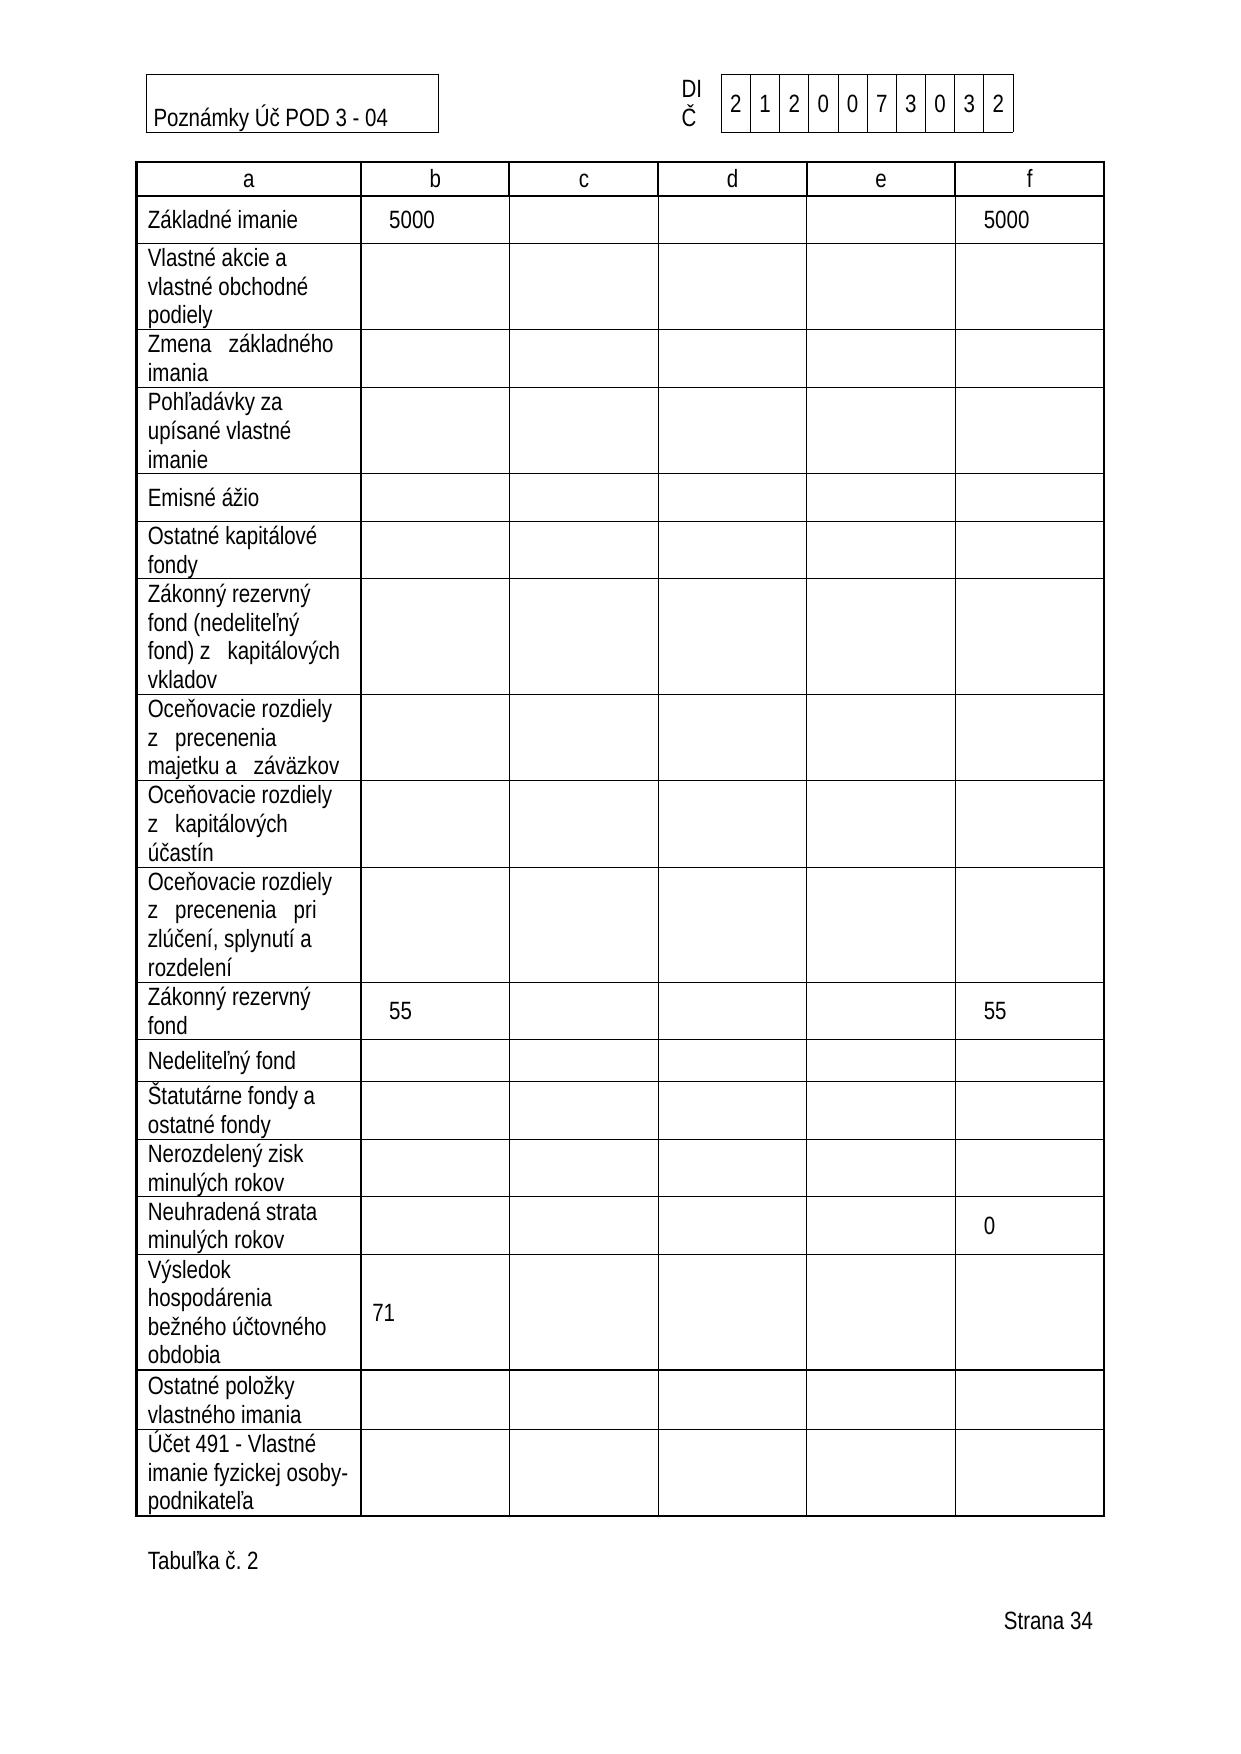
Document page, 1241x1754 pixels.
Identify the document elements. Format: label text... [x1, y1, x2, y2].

table_cell [807, 197, 955, 242]
table_cell [510, 1040, 658, 1081]
table_cell [807, 1430, 955, 1515]
table_cell Vlastné akcie a vlastné obchodné podiely [138, 244, 360, 329]
table_cell [510, 197, 658, 242]
table_cell [807, 1082, 955, 1138]
table_cell [659, 579, 806, 693]
table_cell Ostatné položky vlastného imania [138, 1371, 360, 1428]
table_cell [659, 1140, 806, 1196]
table_cell [807, 244, 955, 329]
table_cell Ostatné kapitálové fondy [138, 522, 360, 578]
table_cell [362, 1430, 509, 1515]
table_cell [807, 983, 955, 1039]
table_cell [510, 868, 658, 981]
table_cell [510, 474, 658, 521]
table_cell d [659, 163, 806, 195]
table_cell [956, 579, 1103, 693]
table_cell e [808, 163, 954, 195]
table_cell [807, 1371, 955, 1428]
table_cell [362, 695, 509, 780]
table_cell [659, 522, 806, 578]
table_cell [807, 695, 955, 780]
table_cell [807, 579, 955, 693]
table_cell [510, 522, 658, 578]
table_cell [659, 388, 806, 473]
table_cell Pohľadávky za upísané vlastné imanie [138, 388, 360, 473]
table_cell [807, 474, 955, 521]
table_cell Zákonný rezervný fond (nedeliteľný fond) z kapitálových vkladov [138, 579, 360, 693]
table_cell [510, 1197, 658, 1254]
table_cell [510, 330, 658, 387]
table_cell [659, 1040, 806, 1081]
table_cell [807, 1040, 955, 1081]
table_cell [362, 579, 509, 693]
table_cell f [956, 163, 1103, 195]
table_cell [362, 388, 509, 473]
table_cell [807, 781, 955, 866]
table_cell [510, 579, 658, 693]
table_cell [956, 522, 1103, 578]
table_cell [659, 868, 806, 981]
table_cell 5000 [362, 197, 509, 242]
table_cell [510, 695, 658, 780]
table_cell c [510, 163, 657, 195]
table_cell [510, 1371, 658, 1428]
table_cell Neuhradená strata minulých rokov [138, 1197, 360, 1254]
table_cell b [362, 163, 508, 195]
table_cell Základné imanie [138, 197, 360, 242]
table_cell [510, 781, 658, 866]
table_cell [807, 330, 955, 387]
table_cell [807, 1140, 955, 1196]
table_cell 5000 [956, 197, 1103, 242]
table_cell [956, 1140, 1103, 1196]
table_cell Zmena základného imania [138, 330, 360, 387]
table_cell [659, 1197, 806, 1254]
table_cell [807, 1255, 955, 1369]
table_cell [659, 1371, 806, 1428]
table_cell [362, 1197, 509, 1254]
table_cell [362, 1040, 509, 1081]
table_cell [362, 781, 509, 866]
table_cell Zákonný rezervný fond [138, 983, 360, 1039]
table_cell Emisné ážio [138, 474, 360, 521]
table_cell [956, 474, 1103, 521]
text Tabuľka č. 2 [148, 1546, 1093, 1574]
table_cell [510, 388, 658, 473]
table_cell [362, 1371, 509, 1428]
table_cell Nedeliteľný fond [138, 1040, 360, 1081]
table_cell Výsledok hospodárenia bežného účtovného obdobia [138, 1255, 360, 1369]
table_cell [510, 244, 658, 329]
table_cell [956, 1040, 1103, 1081]
table_cell [956, 1371, 1103, 1428]
table_cell 55 [956, 983, 1103, 1039]
table_cell [807, 1197, 955, 1254]
table_cell [510, 983, 658, 1039]
table_cell [659, 330, 806, 387]
table_cell [510, 1430, 658, 1515]
table_cell [362, 474, 509, 521]
table_cell [956, 1255, 1103, 1369]
table_cell [362, 244, 509, 329]
table_cell [362, 330, 509, 387]
table_cell [956, 781, 1103, 866]
table_cell 71 [362, 1255, 509, 1369]
table_cell [956, 1430, 1103, 1515]
table_cell [659, 197, 806, 242]
table_cell [659, 1255, 806, 1369]
table_cell Oceňovacie rozdiely z kapitálových účastín [138, 781, 360, 866]
table_cell [807, 868, 955, 981]
table_cell [956, 388, 1103, 473]
table_cell [362, 868, 509, 981]
table_cell [807, 388, 955, 473]
table_cell [956, 330, 1103, 387]
table_cell [659, 695, 806, 780]
table_cell [659, 781, 806, 866]
table_cell [659, 983, 806, 1039]
table_cell 55 [362, 983, 509, 1039]
table_cell Nerozdelený zisk minulých rokov [138, 1140, 360, 1196]
table_cell [659, 244, 806, 329]
table_cell [807, 522, 955, 578]
table_cell a [138, 163, 360, 195]
table_cell [659, 1082, 806, 1138]
table_cell Oceňovacie rozdiely z precenenia pri zlúčení, splynutí a rozdelení [138, 868, 360, 981]
table_cell [510, 1082, 658, 1138]
table_cell [956, 1082, 1103, 1138]
table_cell [956, 695, 1103, 780]
table_cell [659, 474, 806, 521]
table_cell [510, 1255, 658, 1369]
table_cell 0 [956, 1197, 1103, 1254]
table_cell [362, 1140, 509, 1196]
table_cell [510, 1140, 658, 1196]
table_cell [362, 1082, 509, 1138]
table_cell [362, 522, 509, 578]
table_cell Účet 491 - Vlastné imanie fyzickej osoby- podnikateľa [138, 1430, 360, 1515]
table_cell [956, 244, 1103, 329]
table_cell [956, 868, 1103, 981]
table_cell Štatutárne fondy a ostatné fondy [138, 1082, 360, 1138]
table_cell Oceňovacie rozdiely z precenenia majetku a záväzkov [138, 695, 360, 780]
table_cell [659, 1430, 806, 1515]
